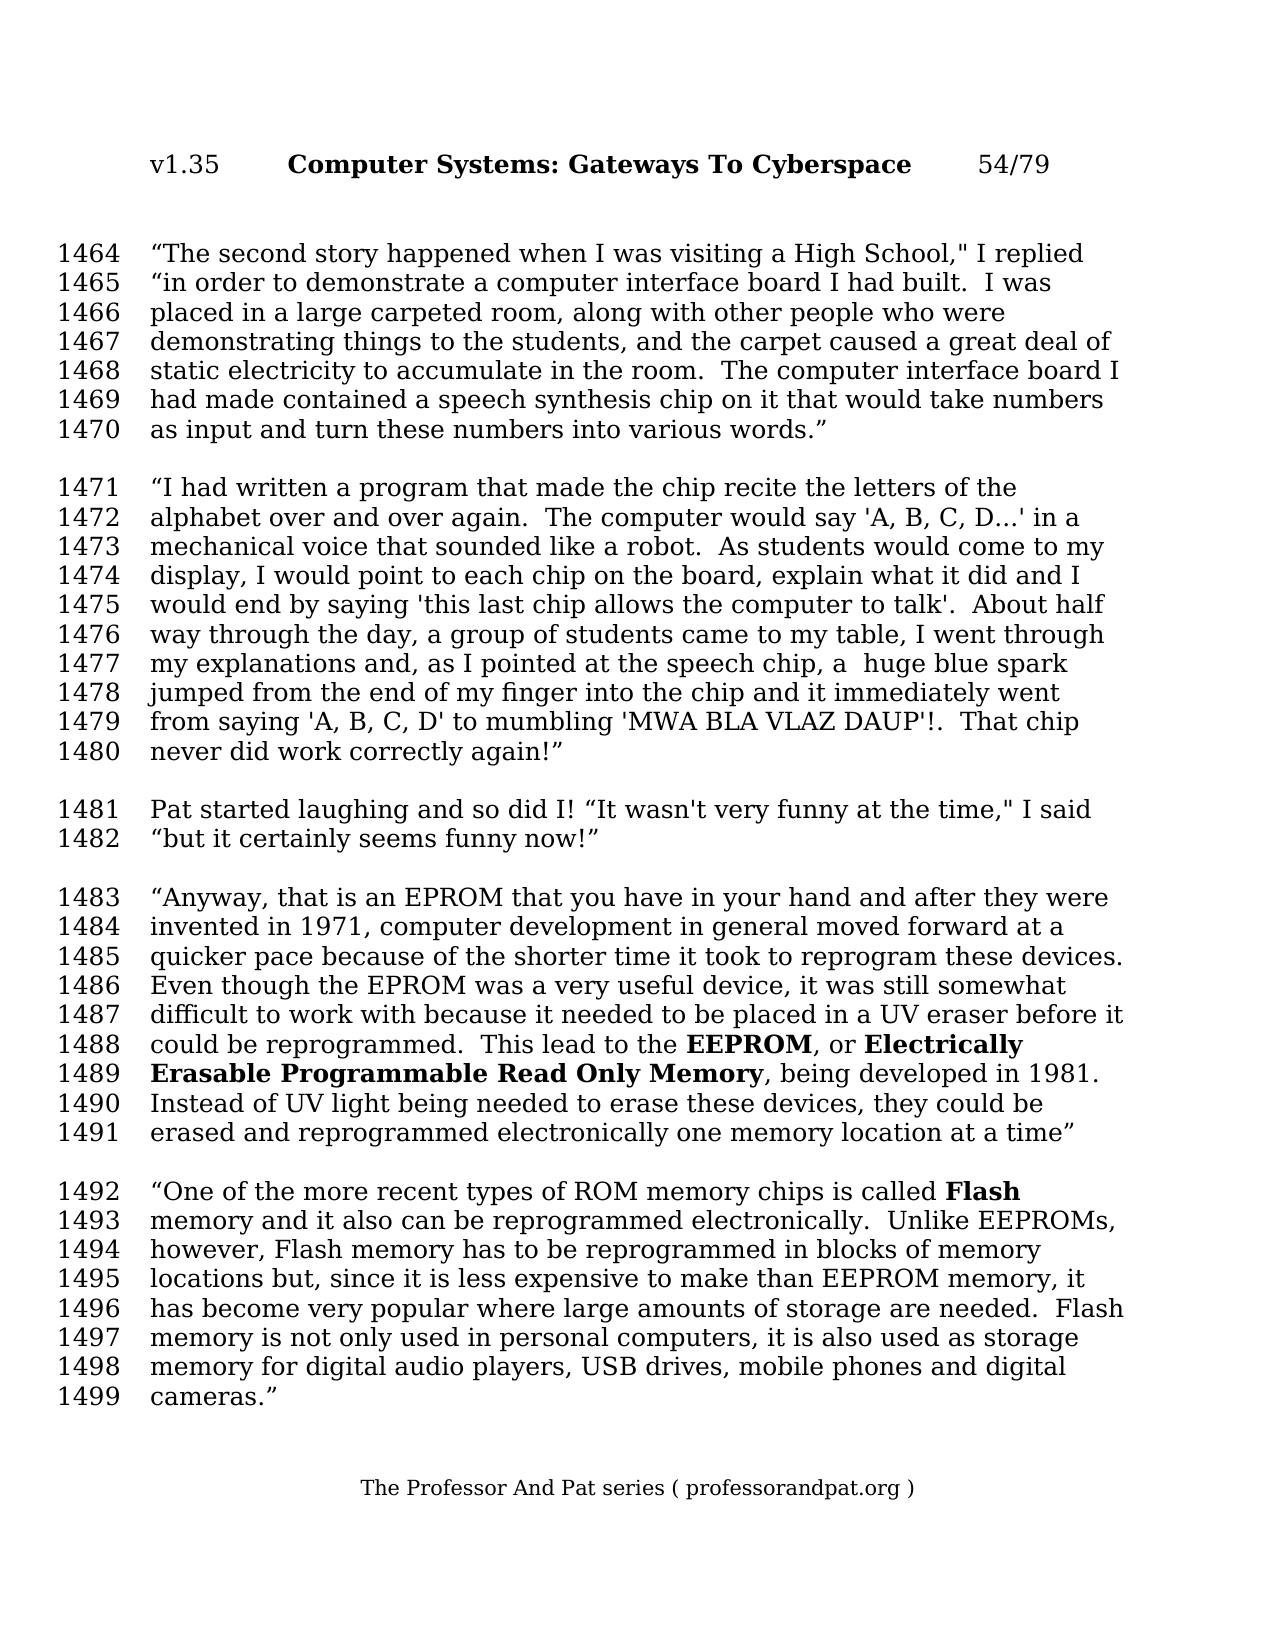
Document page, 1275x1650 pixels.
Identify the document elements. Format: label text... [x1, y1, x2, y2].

text Pat started laughing and so did I! “It wasn't very funny at the time," I said “but it certainly seems funny now!” [150, 795, 1125, 854]
text “Anyway, that is an EPROM that you have in your hand and after they were invented in 1971, computer development in general moved forward at a quicker pace because of the shorter time it took to reprogram these devices. Even though the EPROM was a very useful device, it was still somewhat difficult to work with because it needed to be placed in a UV eraser before it could be reprogrammed. This lead to the EEPROM, or Electrically Erasable Programmable Read Only Memory, being developed in 1981. Instead of UV light being needed to erase these devices, they could be erased and reprogrammed electronically one memory location at a time” [150, 883, 1125, 1147]
text “I had written a program that made the chip recite the letters of the alphabet over and over again. The computer would say 'A, B, C, D...' in a mechanical voice that sounded like a robot. As students would come to my display, I would point to each chip on the board, explain what it did and I would end by saying 'this last chip allows the computer to talk'. About half way through the day, a group of students came to my table, I went through my explanations and, as I pointed at the speech chip, a huge blue spark jumped from the end of my finger into the chip and it immediately went from saying 'A, B, C, D' to mumbling 'MWA BLA VLAZ DAUP'!. That chip never did work correctly again!” [150, 473, 1125, 766]
text “One of the more recent types of ROM memory chips is called Flash memory and it also can be reprogrammed electronically. Unlike EEPROMs, however, Flash memory has to be reprogrammed in blocks of memory locations but, since it is less expensive to make than EEPROM memory, it has become very popular where large amounts of storage are needed. Flash memory is not only used in personal computers, it is also used as storage memory for digital audio players, USB drives, mobile phones and digital cameras.” [150, 1177, 1125, 1411]
text “The second story happened when I was visiting a High School," I replied “in order to demonstrate a computer interface board I had built. I was placed in a large carpeted room, along with other people who were demonstrating things to the students, and the carpet caused a great deal of static electricity to accumulate in the room. The computer interface board I had made contained a speech synthesis chip on it that would take numbers as input and turn these numbers into various words.” [150, 239, 1125, 444]
